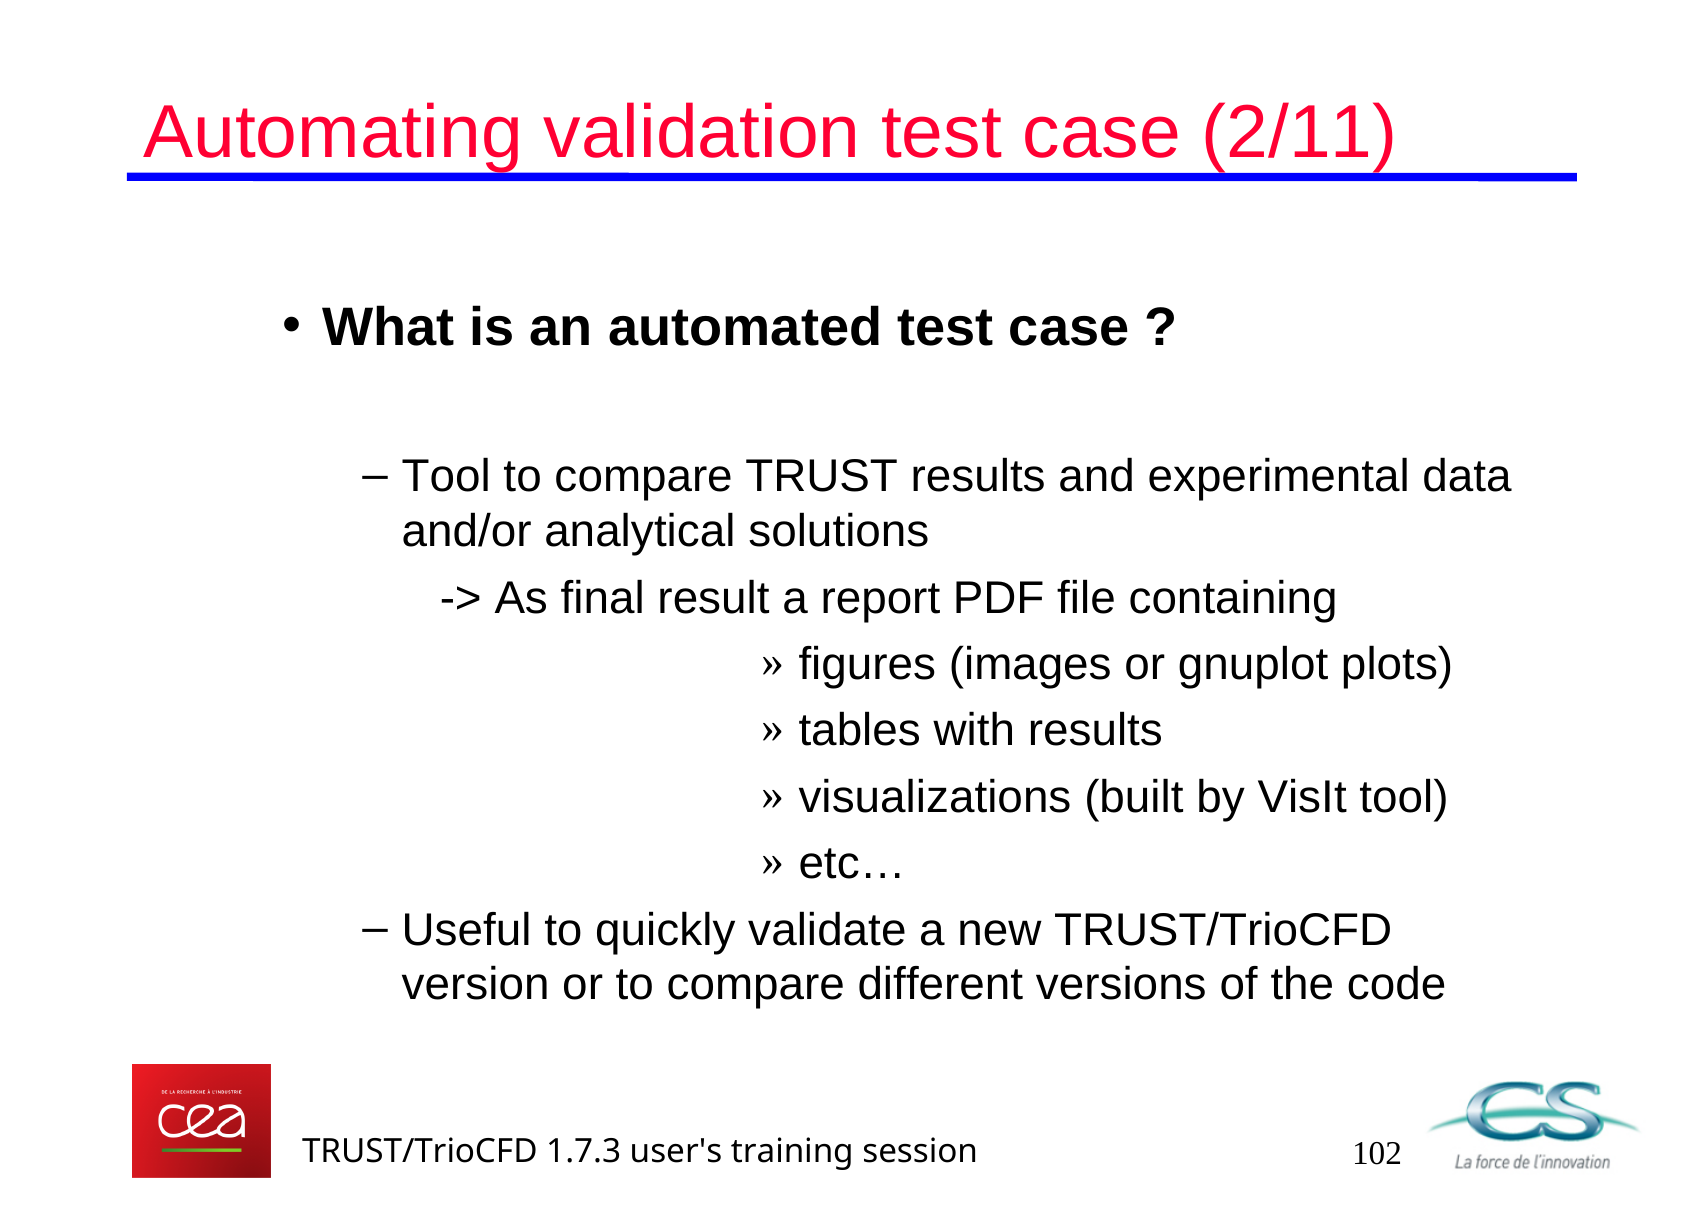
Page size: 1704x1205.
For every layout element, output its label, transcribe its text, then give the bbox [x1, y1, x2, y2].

picture [1423, 1072, 1648, 1179]
list What is an automated test case ? Tool to compare TRUST results and experimental data and/or analytical solutions -> As final result a report PDF file containing figures (images or gnuplot plots) tables with results visualizations (built by VisIt tool) etc… Useful to quickly validate a new TRUST/TrioCFD version or to compare different versions of the code [107, 283, 1556, 1018]
title Automating validation test case (2/11) [127, 39, 1577, 215]
picture [132, 1064, 271, 1178]
